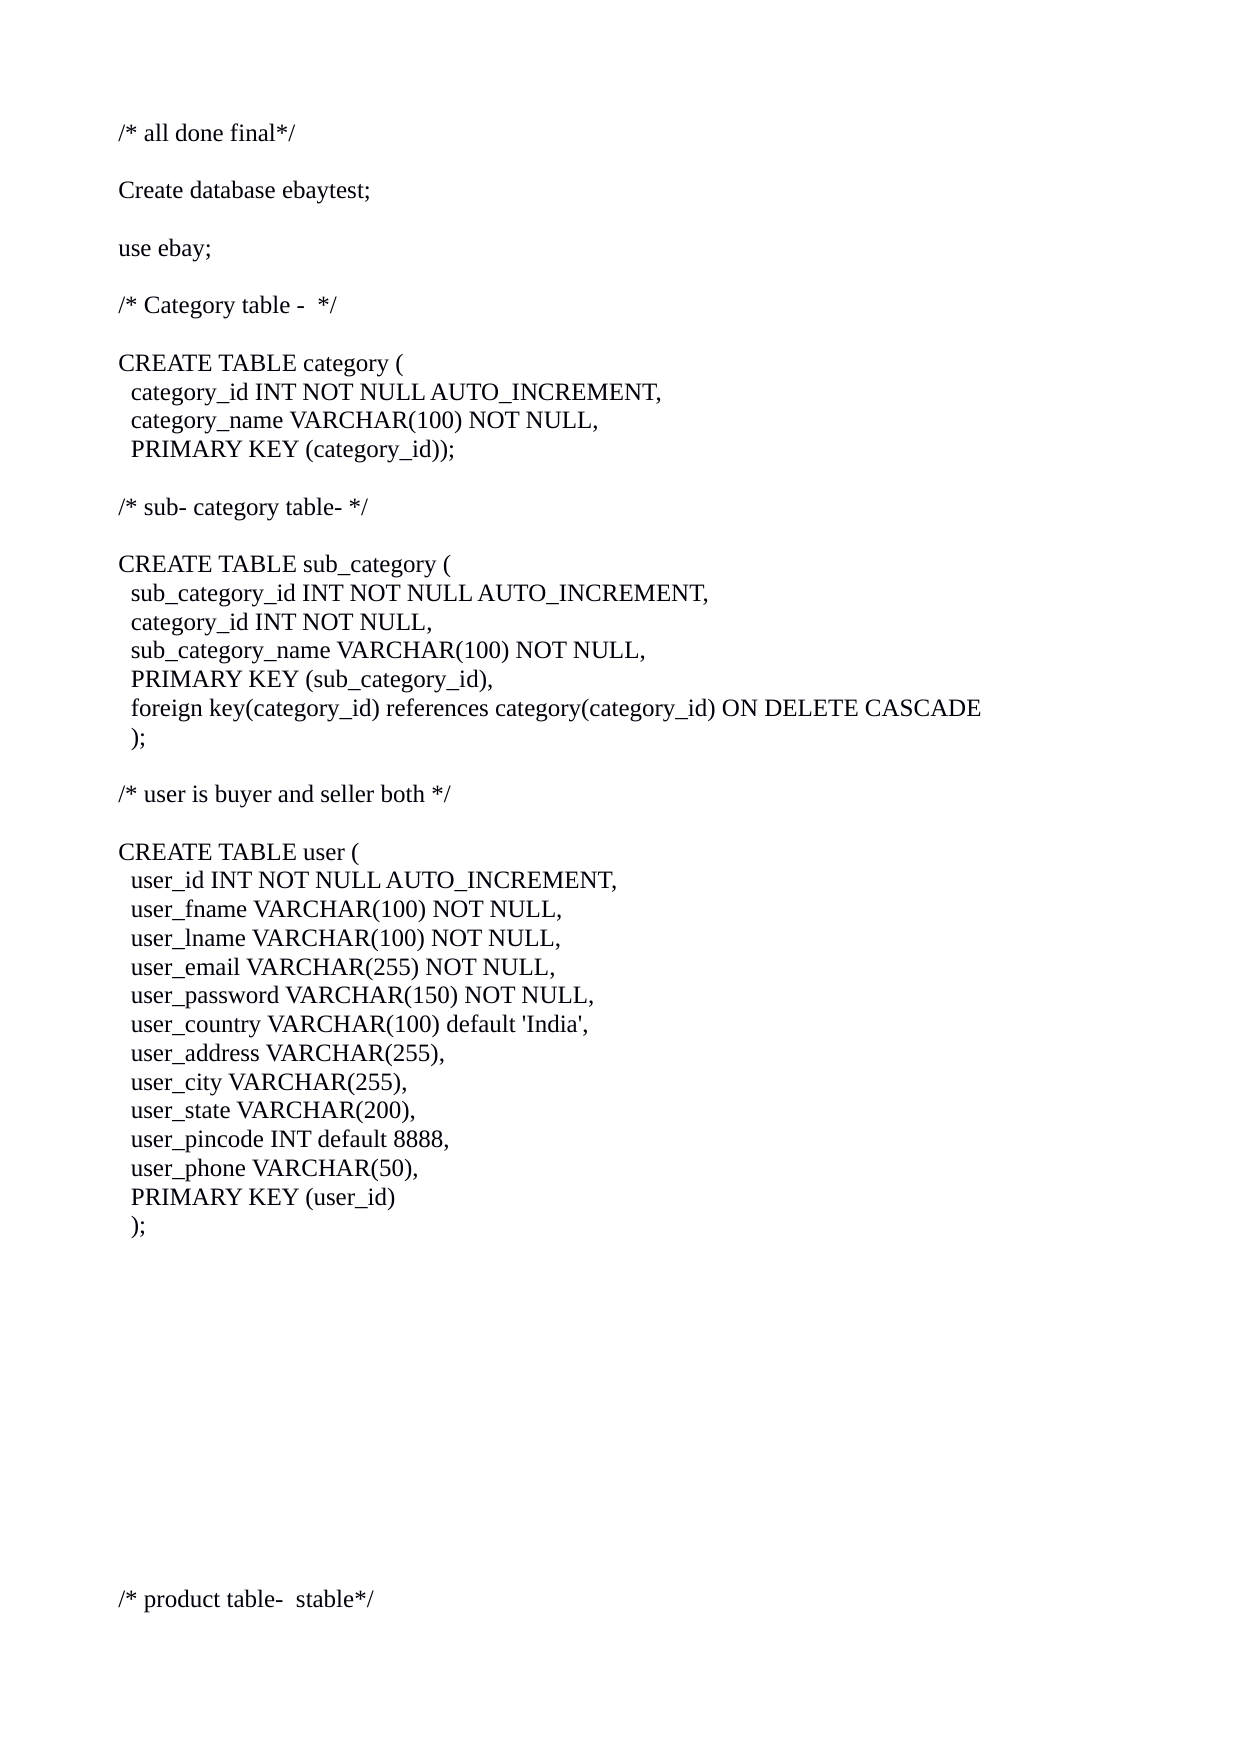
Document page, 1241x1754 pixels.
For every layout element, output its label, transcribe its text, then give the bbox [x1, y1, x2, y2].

text user_pincode INT default 8888, [118, 1124, 1122, 1153]
text category_id INT NOT NULL, [118, 607, 1122, 636]
text user_password VARCHAR(150) NOT NULL, [118, 981, 1122, 1009]
text /* product table- stable*/ [118, 1584, 1122, 1613]
text user_fname VARCHAR(100) NOT NULL, [118, 894, 1122, 923]
text CREATE TABLE sub_category ( [118, 549, 1122, 578]
text sub_category_name VARCHAR(100) NOT NULL, [118, 636, 1122, 664]
text user_address VARCHAR(255), [118, 1038, 1122, 1067]
text user_country VARCHAR(100) default 'India', [118, 1009, 1122, 1038]
text /* user is buyer and seller both */ [118, 779, 1122, 808]
text user_email VARCHAR(255) NOT NULL, [118, 952, 1122, 981]
text PRIMARY KEY (category_id)); [118, 434, 1122, 463]
text category_name VARCHAR(100) NOT NULL, [118, 406, 1122, 434]
text use ebay; [118, 233, 1122, 262]
text /* all done final*/ [118, 118, 1122, 147]
text CREATE TABLE category ( [118, 348, 1122, 377]
text user_state VARCHAR(200), [118, 1096, 1122, 1124]
text ); [118, 722, 1122, 751]
text PRIMARY KEY (sub_category_id), [118, 664, 1122, 693]
text /* Category table - */ [118, 291, 1122, 319]
text sub_category_id INT NOT NULL AUTO_INCREMENT, [118, 578, 1122, 607]
text Create database ebaytest; [118, 176, 1122, 204]
text user_city VARCHAR(255), [118, 1067, 1122, 1096]
text /* sub- category table- */ [118, 492, 1122, 521]
text user_phone VARCHAR(50), [118, 1153, 1122, 1182]
text user_id INT NOT NULL AUTO_INCREMENT, [118, 866, 1122, 894]
text PRIMARY KEY (user_id) [118, 1182, 1122, 1211]
text user_lname VARCHAR(100) NOT NULL, [118, 923, 1122, 952]
text CREATE TABLE user ( [118, 837, 1122, 866]
text foreign key(category_id) references category(category_id) ON DELETE CASCADE [118, 693, 1122, 722]
text category_id INT NOT NULL AUTO_INCREMENT, [118, 377, 1122, 406]
text ); [118, 1211, 1122, 1239]
